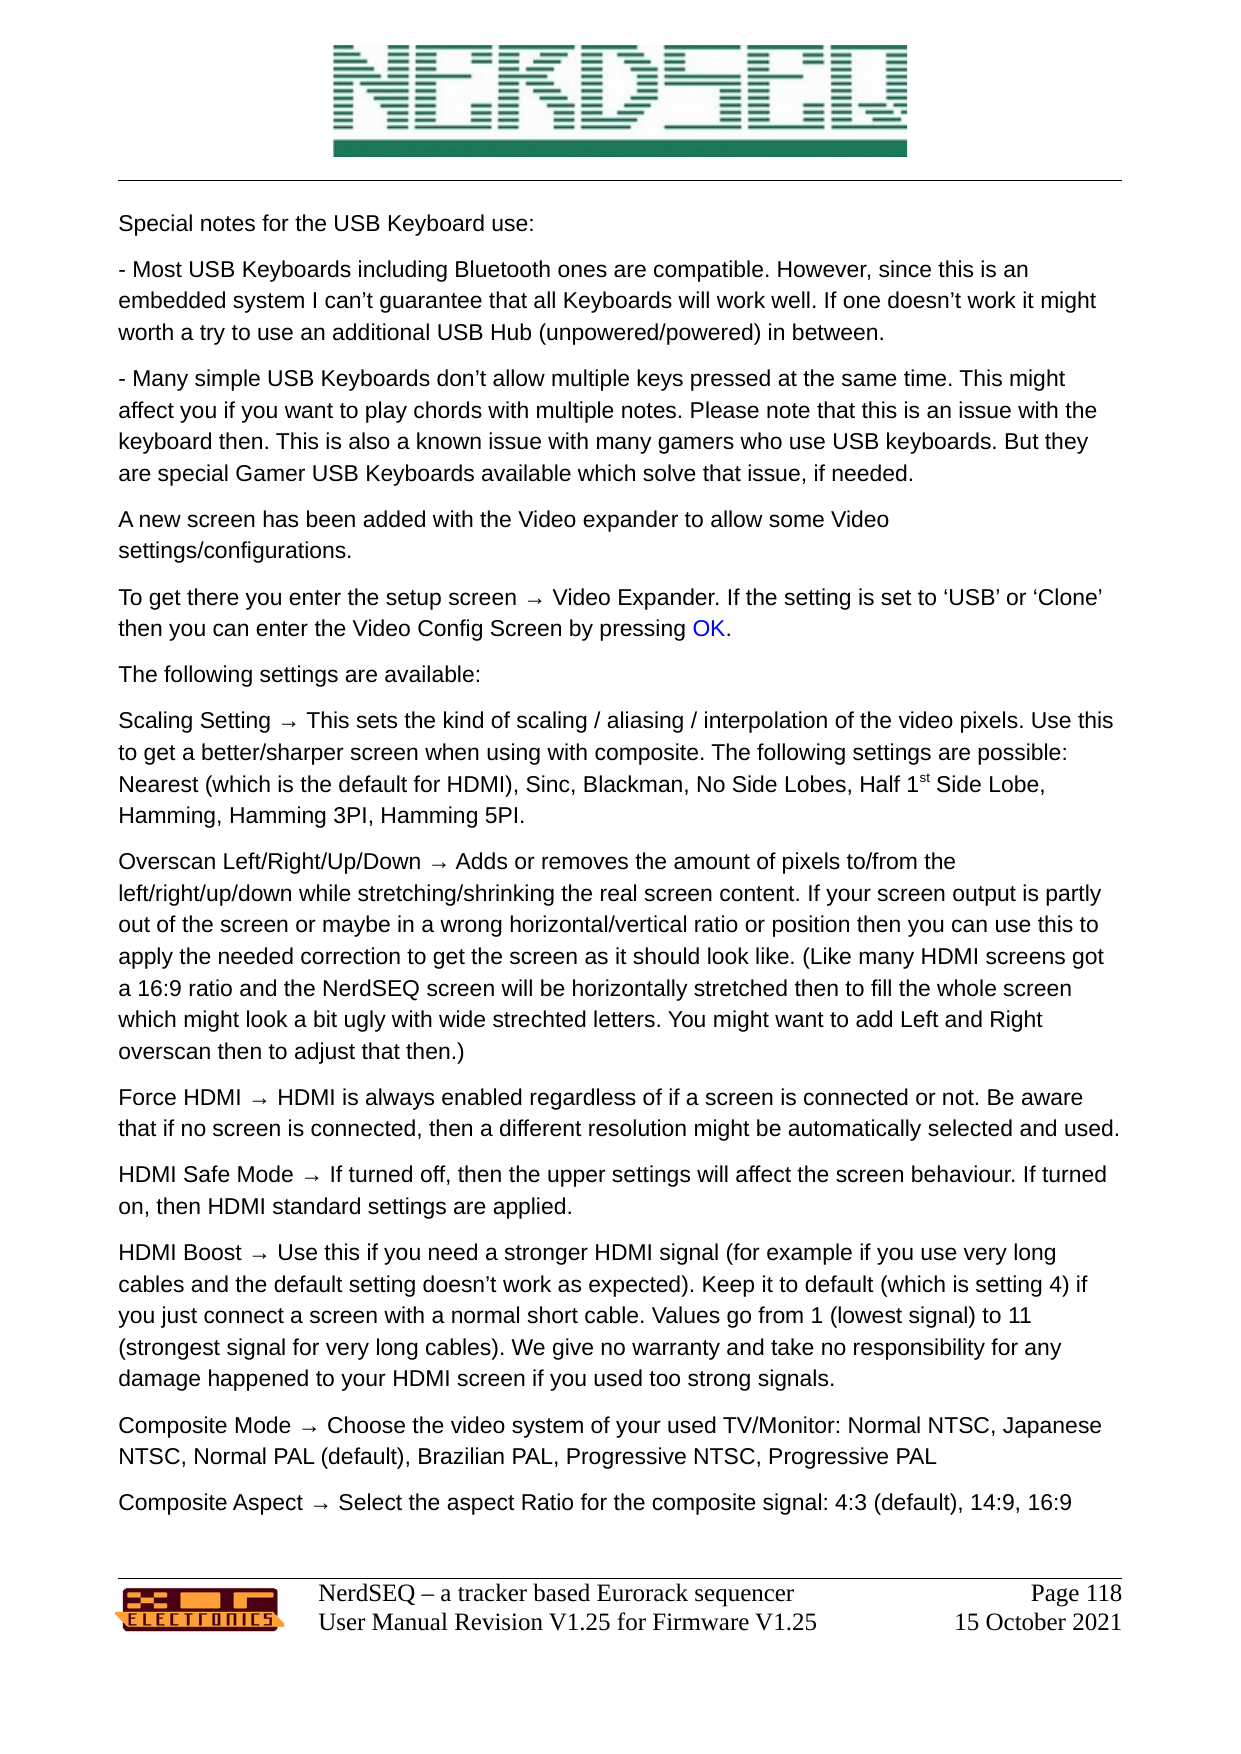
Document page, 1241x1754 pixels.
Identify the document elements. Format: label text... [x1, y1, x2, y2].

picture [333, 45, 908, 157]
text The following settings are available: [118, 661, 1122, 688]
text HDMI Boost → Use this if you need a stronger HDMI signal (for example if you use very long cables and the default setting doesn’t work as expected). Keep it to default (which is setting 4) if you just connect a screen with a normal short cable. Values go from 1 (lowest signal) to 11 (strongest signal for very long cables). We give no warranty and take no responsibility for any damage happened to your HDMI screen if you used too strong signals. [118, 1239, 1122, 1392]
text Special notes for the USB Keyboard use: [118, 209, 1122, 236]
text Composite Aspect → Select the aspect Ratio for the composite signal: 4:3 (default), 14:9, 16:9 [118, 1489, 1122, 1516]
text Force HDMI → HDMI is always enabled regardless of if a screen is connected or not. Be aware that if no screen is connected, then a different resolution might be automatically selected and used. [118, 1084, 1122, 1142]
picture [115, 1584, 285, 1634]
text - Most USB Keyboards including Bluetooth ones are compatible. However, since this is an embedded system I can’t guarantee that all Keyboards will work well. If one doesn’t work it might worth a try to use an additional USB Hub (unpowered/powered) in between. [118, 256, 1122, 345]
text To get there you enter the setup screen → Video Expander. If the setting is set to ‘USB’ or ‘Clone’ then you can enter the Video Config Screen by pressing OK. [118, 583, 1122, 641]
text HDMI Safe Mode → If turned off, then the upper settings will affect the screen behaviour. If turned on, then HDMI standard settings are applied. [118, 1161, 1122, 1219]
text A new screen has been added with the Video expander to allow some Video settings/configurations. [118, 506, 1122, 564]
text Scaling Setting → This sets the kind of scaling / aliasing / interpolation of the video pixels. Use this to get a better/sharper screen when using with composite. The following settings are possible: Nearest (which is the default for HDMI), Sinc, Blackman, No Side Lobes, Half 1st Side Lobe, Hamming, Hamming 3PI, Hamming 5PI. [118, 707, 1122, 828]
text - Many simple USB Keyboards don’t allow multiple keys pressed at the same time. This might affect you if you want to play chords with multiple notes. Please note that this is an issue with the keyboard then. This is also a known issue with many gamers who use USB keyboards. But they are special Gamer USB Keyboards available which solve that issue, if needed. [118, 365, 1122, 486]
text Composite Mode → Choose the video system of your used TV/Monitor: Normal NTSC, Japanese NTSC, Normal PAL (default), Brazilian PAL, Progressive NTSC, Progressive PAL [118, 1412, 1122, 1469]
text Overscan Left/Right/Up/Down → Adds or removes the amount of pixels to/from the left/right/up/down while stretching/shrinking the real screen content. If your screen output is partly out of the screen or maybe in a wrong horizontal/vertical ratio or position then you can use this to apply the needed correction to get the screen as it should look like. (Like many HDMI screens got a 16:9 ratio and the NerdSEQ screen will be horizontally stretched then to fill the whole screen which might look a bit ugly with wide strechted letters. You might want to add Left and Right overscan then to adjust that then.) [118, 848, 1122, 1064]
